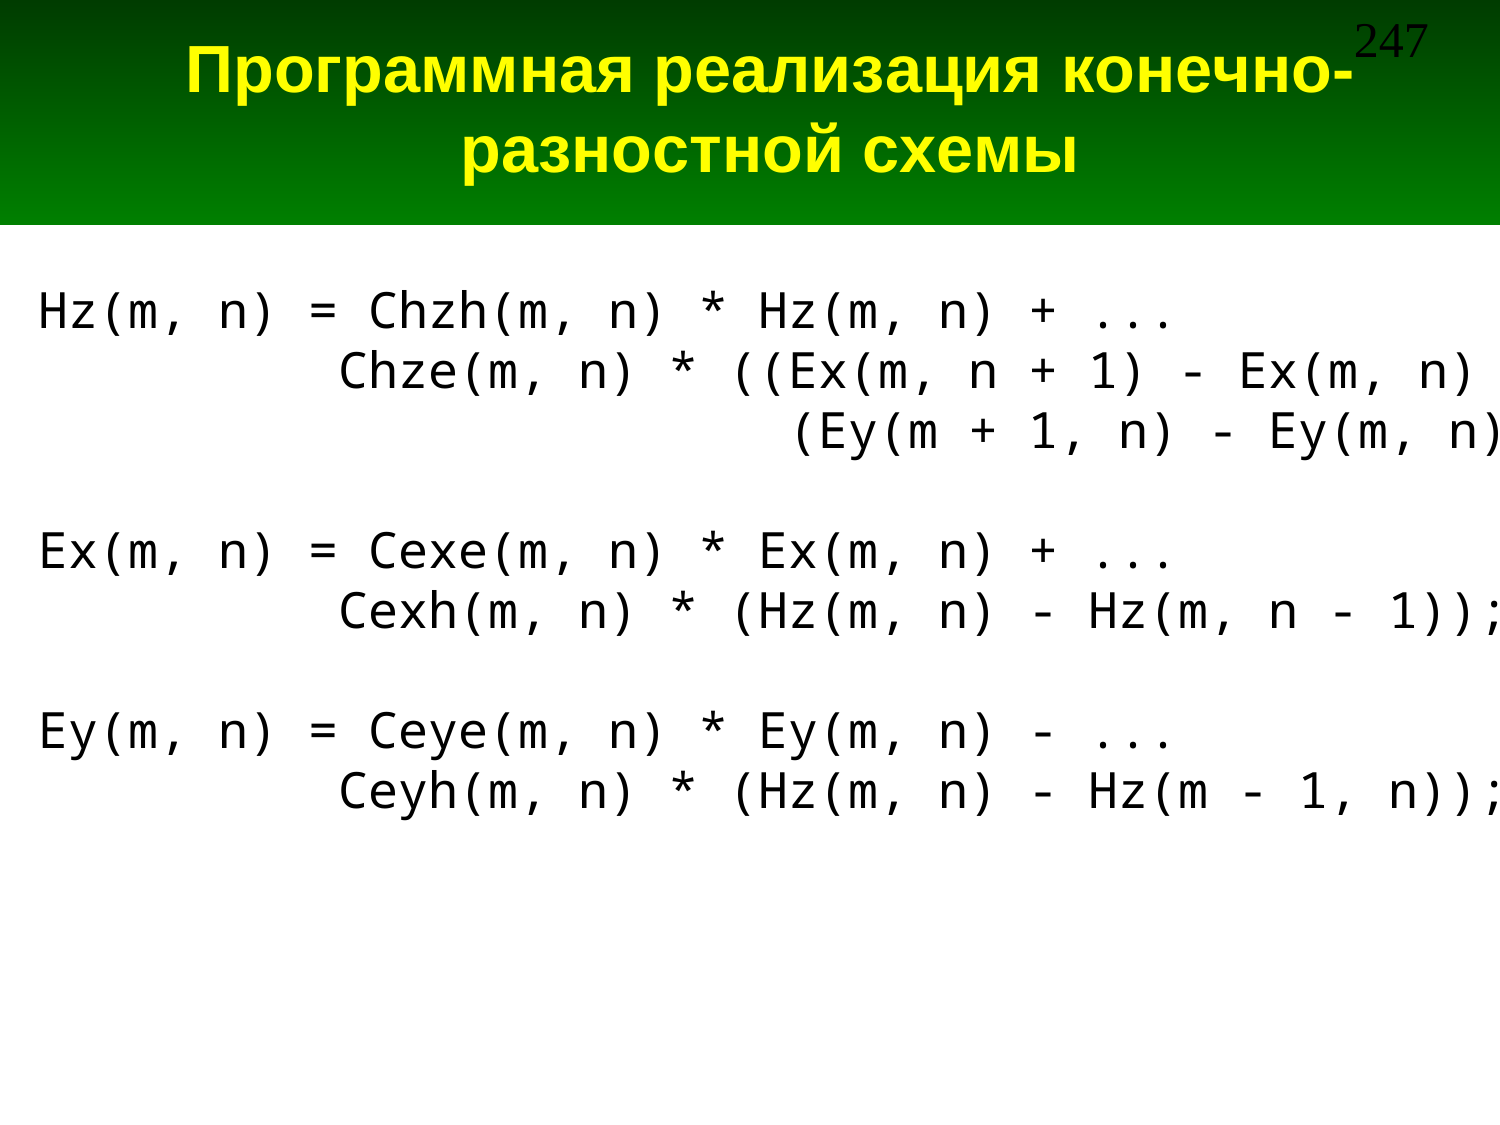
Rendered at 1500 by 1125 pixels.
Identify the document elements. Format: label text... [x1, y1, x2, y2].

text_box Hz(m, n) = Chzh(m, n) * Hz(m, n) + ... Chze(m, n) * ((Ex(m, n + 1) - Ex(m, n) -... (Ey(m + 1, n) - Ey(m, n))); Ex(m, n) = Cexe(m, n) * Ex(m, n) + ... Cexh(m, n) * (Hz(m, n) - Hz(m, n - 1)); Ey(m, n) = Ceye(m, n) * Ey(m, n) - ... Ceyh(m, n) * (Hz(m, n) - Hz(m - 1, n)); [23, 271, 1429, 827]
title Программная реализация конечно-разностной схемы [100, 7, 1441, 204]
